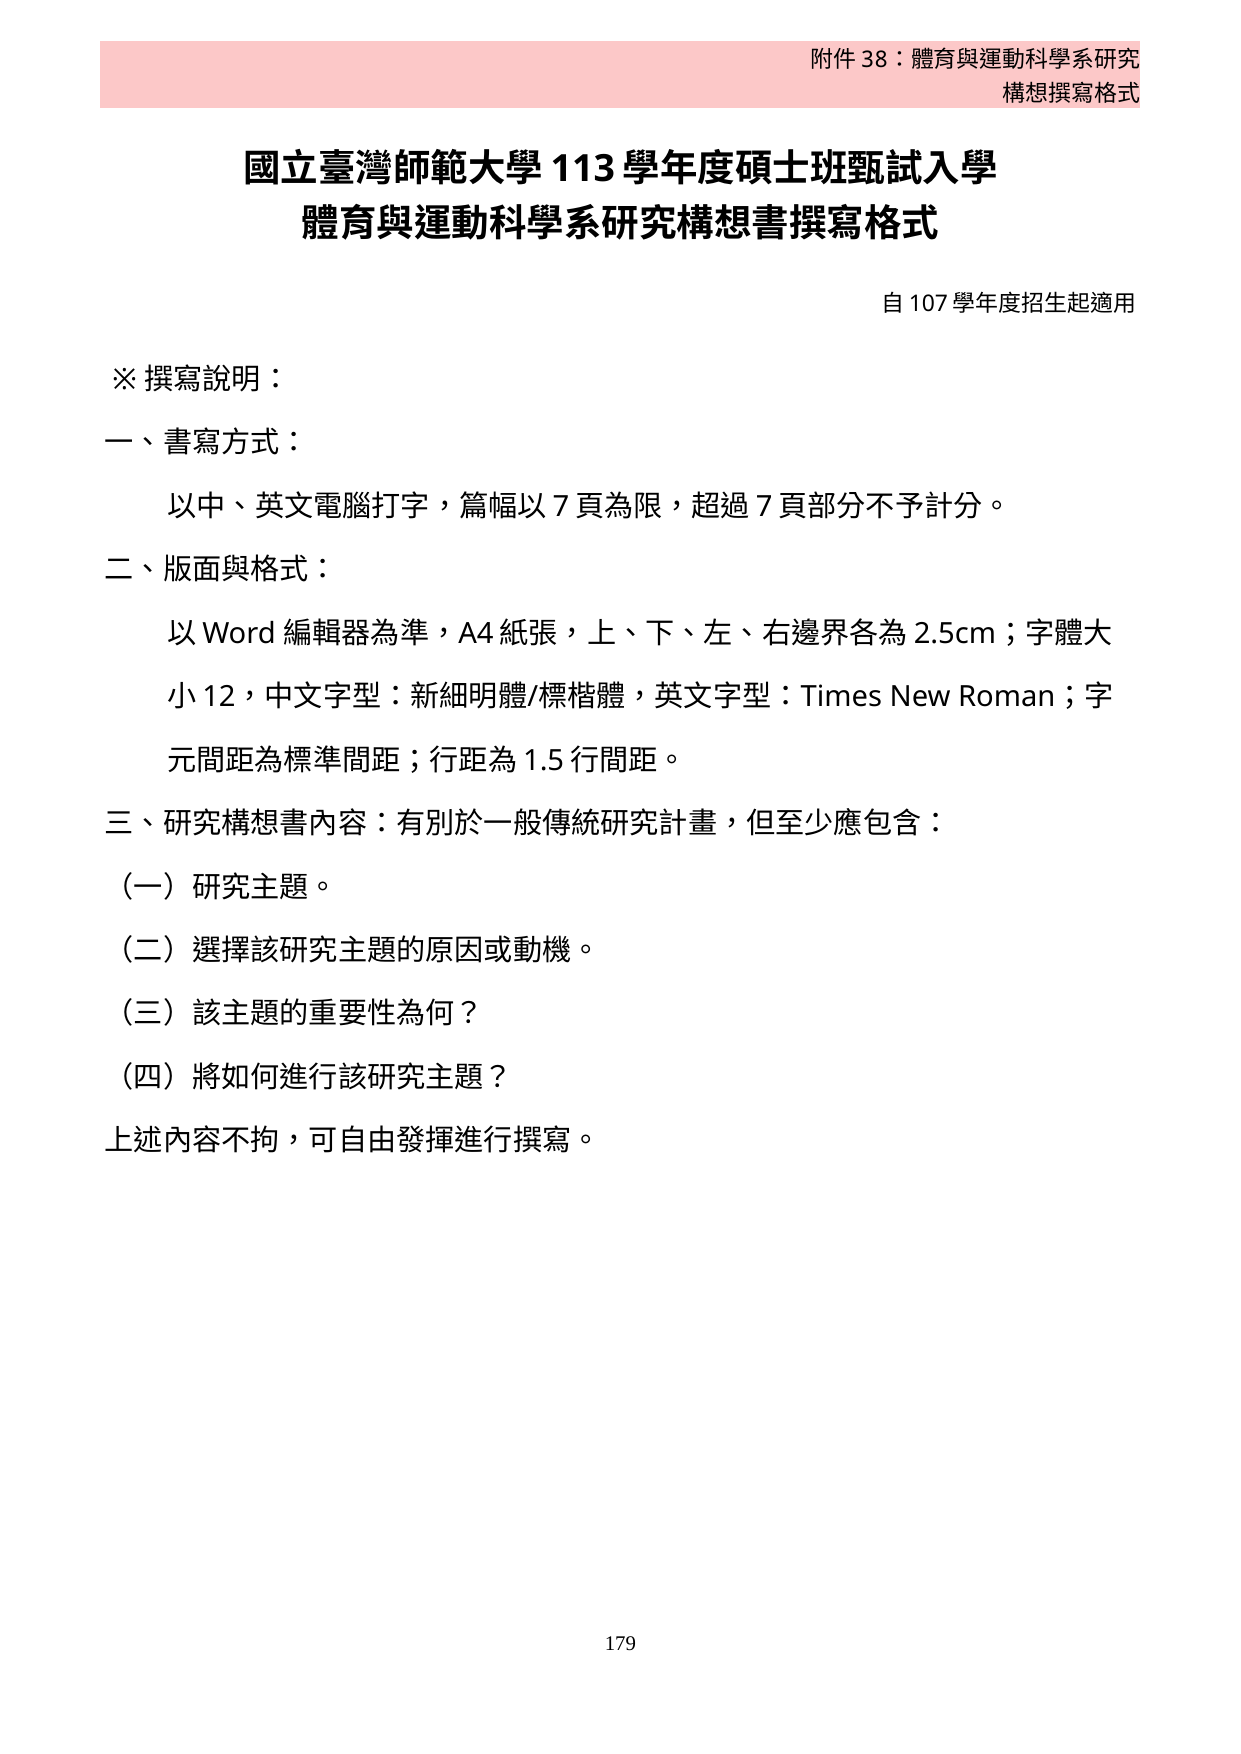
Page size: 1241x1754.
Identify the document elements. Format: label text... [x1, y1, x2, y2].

text 以Word 編輯器為準，A4紙張，上、下、左、右邊界各為2.5cm；字體大小12，中文字型：新細明體/標楷體，英文字型：Times New Roman；字元間距為標準間距；行距為1.5行間距。 [167, 609, 1136, 779]
text 以中、英文電腦打字，篇幅以7頁為限，超過7頁部分不予計分。 [167, 482, 1136, 524]
text 體育與運動科學系研究構想書撰寫格式 [104, 193, 1136, 247]
text （三）該主題的重要性為何？ [104, 990, 1136, 1032]
text 三、研究構想書內容：有別於一般傳統研究計畫，但至少應包含： [104, 800, 1136, 842]
text 國立臺灣師範大學113學年度碩士班甄試入學 [104, 138, 1136, 193]
text 上述內容不拘，可自由發揮進行撰寫。 [104, 1117, 1136, 1159]
text ※ 撰寫說明： [104, 355, 1136, 398]
text 自107學年度招生起適用 [104, 284, 1136, 318]
text 一、書寫方式： [104, 419, 1136, 461]
text （二）選擇該研究主題的原因或動機。 [104, 927, 1136, 969]
text 二、版面與格式： [104, 546, 1136, 588]
text （四）將如何進行該研究主題？ [104, 1053, 1136, 1096]
text （一）研究主題。 [104, 863, 1136, 906]
